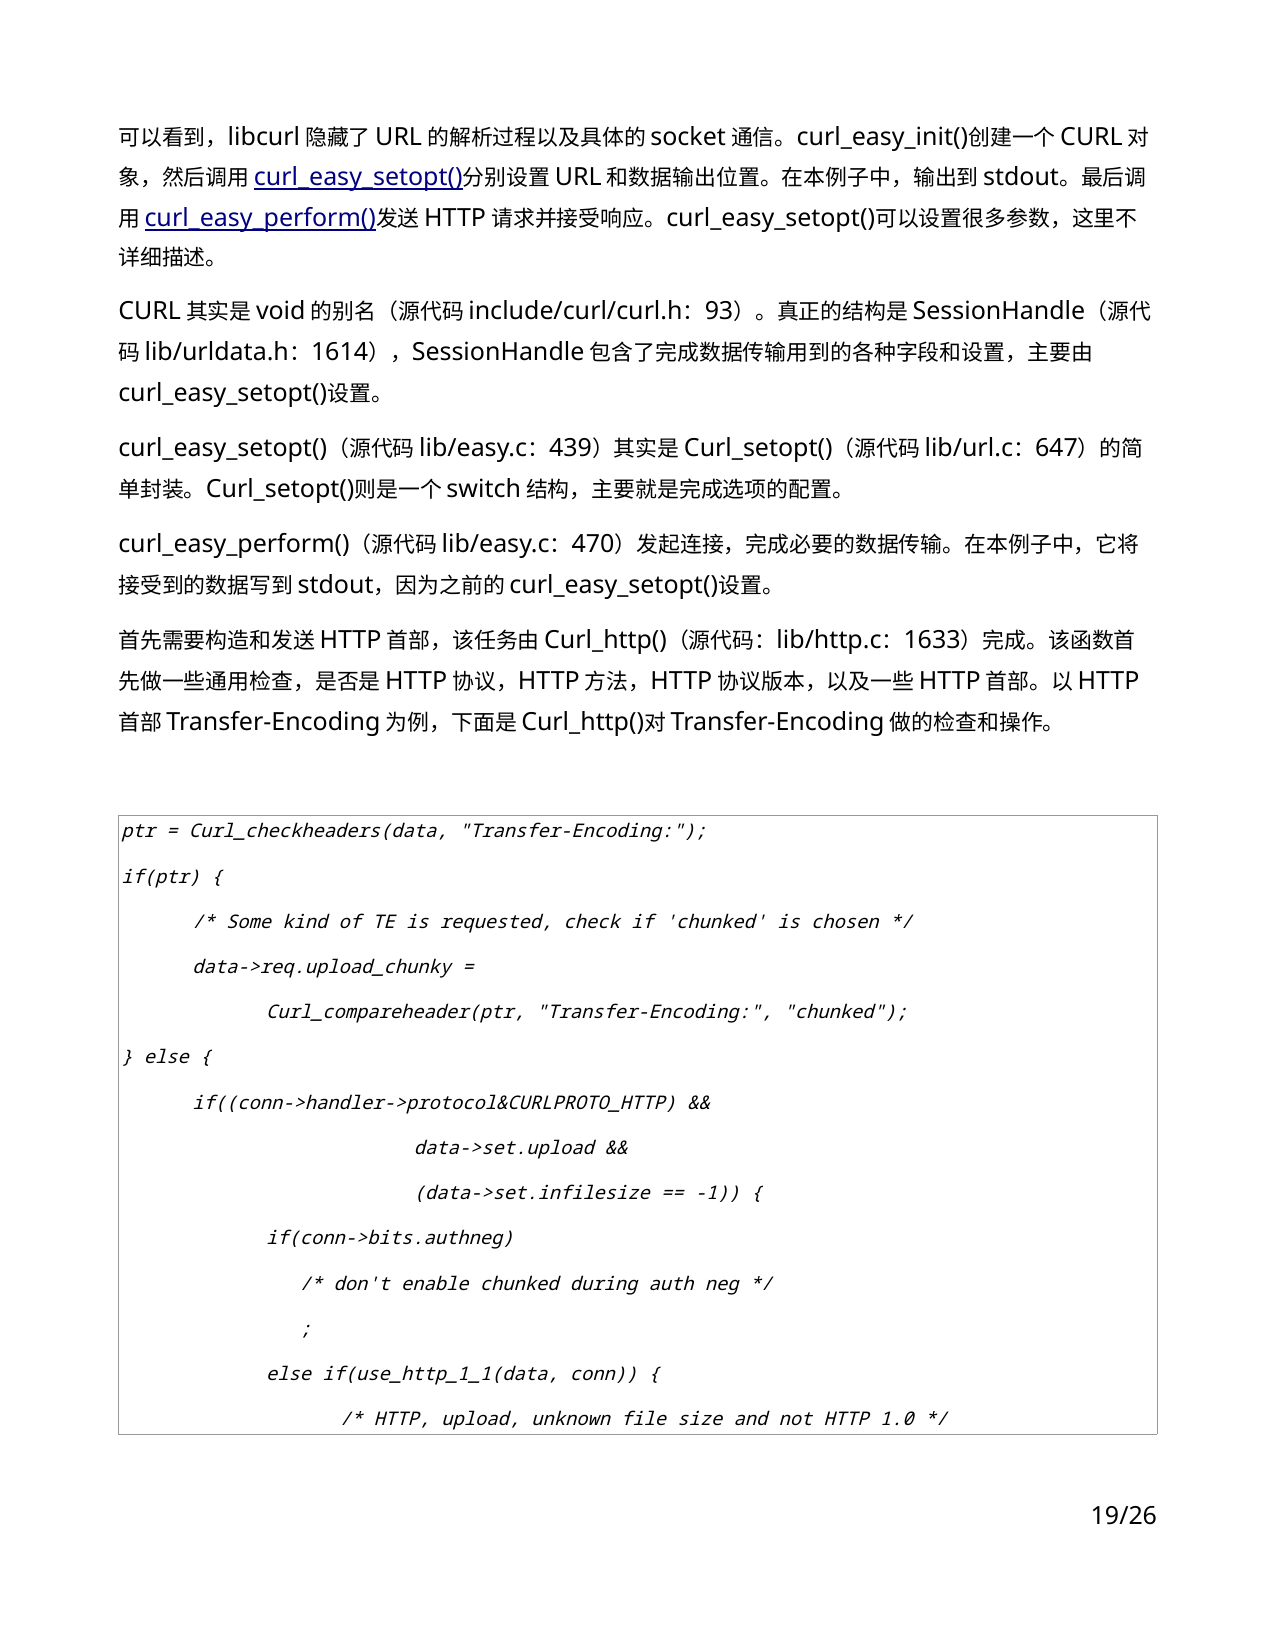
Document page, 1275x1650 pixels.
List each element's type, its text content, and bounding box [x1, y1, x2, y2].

text /* Some kind of TE is requested, check if 'chunked' is chosen */ [119, 905, 1157, 934]
text Curl_compareheader(ptr, "Transfer-Encoding:", "chunked"); [119, 996, 1157, 1024]
text ; [119, 1312, 1157, 1341]
text CURL其实是void的别名（源代码include/curl/curl.h：93）。真正的结构是SessionHandle（源代码lib/urldata.h：1614），SessionHandle包含了完成数据传输用到的各种字段和设置，主要由curl_easy_setopt()设置。 [118, 293, 1157, 408]
text curl_easy_perform()（源代码lib/easy.c：470）发起连接，完成必要的数据传输。在本例子中，它将接受到的数据写到stdout，因为之前的curl_easy_setopt()设置。 [118, 526, 1157, 601]
text } else { [119, 1041, 1157, 1069]
text 首先需要构造和发送HTTP首部，该任务由Curl_http()（源代码：lib/http.c：1633）完成。该函数首先做一些通用检查，是否是HTTP协议，HTTP方法，HTTP协议版本，以及一些HTTP首部。以HTTP首部Transfer-Encoding为例，下面是Curl_http()对Transfer-Encoding做的检查和操作。 [118, 622, 1157, 738]
text if(conn->bits.authneg) [119, 1222, 1157, 1250]
text ptr = Curl_checkheaders(data, "Transfer-Encoding:"); [119, 816, 1157, 843]
text /* HTTP, upload, unknown file size and not HTTP 1.0 */ [119, 1402, 1157, 1434]
text if((conn->handler->protocol&CURLPROTO_HTTP) && [119, 1086, 1157, 1114]
text if(ptr) { [119, 860, 1157, 888]
text /* don't enable chunked during auth neg */ [119, 1267, 1157, 1295]
text curl_easy_setopt()（源代码lib/easy.c：439）其实是Curl_setopt()（源代码lib/url.c：647）的简单封装。Curl_setopt()则是一个switch结构，主要就是完成选项的配置。 [118, 430, 1157, 504]
text 可以看到，libcurl隐藏了URL的解析过程以及具体的socket通信。curl_easy_init()创建一个CURL对象，然后调用curl_easy_setopt()分别设置URL和数据输出位置。在本例子中，输出到stdout。最后调用curl_easy_perform()发送HTTP请求并接受响应。curl_easy_setopt()可以设置很多参数，这里不详细描述。 [118, 118, 1157, 272]
text else if(use_http_1_1(data, conn)) { [119, 1357, 1157, 1386]
text data->set.upload && [119, 1131, 1157, 1160]
text (data->set.infilesize == -1)) { [119, 1176, 1157, 1205]
text data->req.upload_chunky = [119, 950, 1157, 979]
